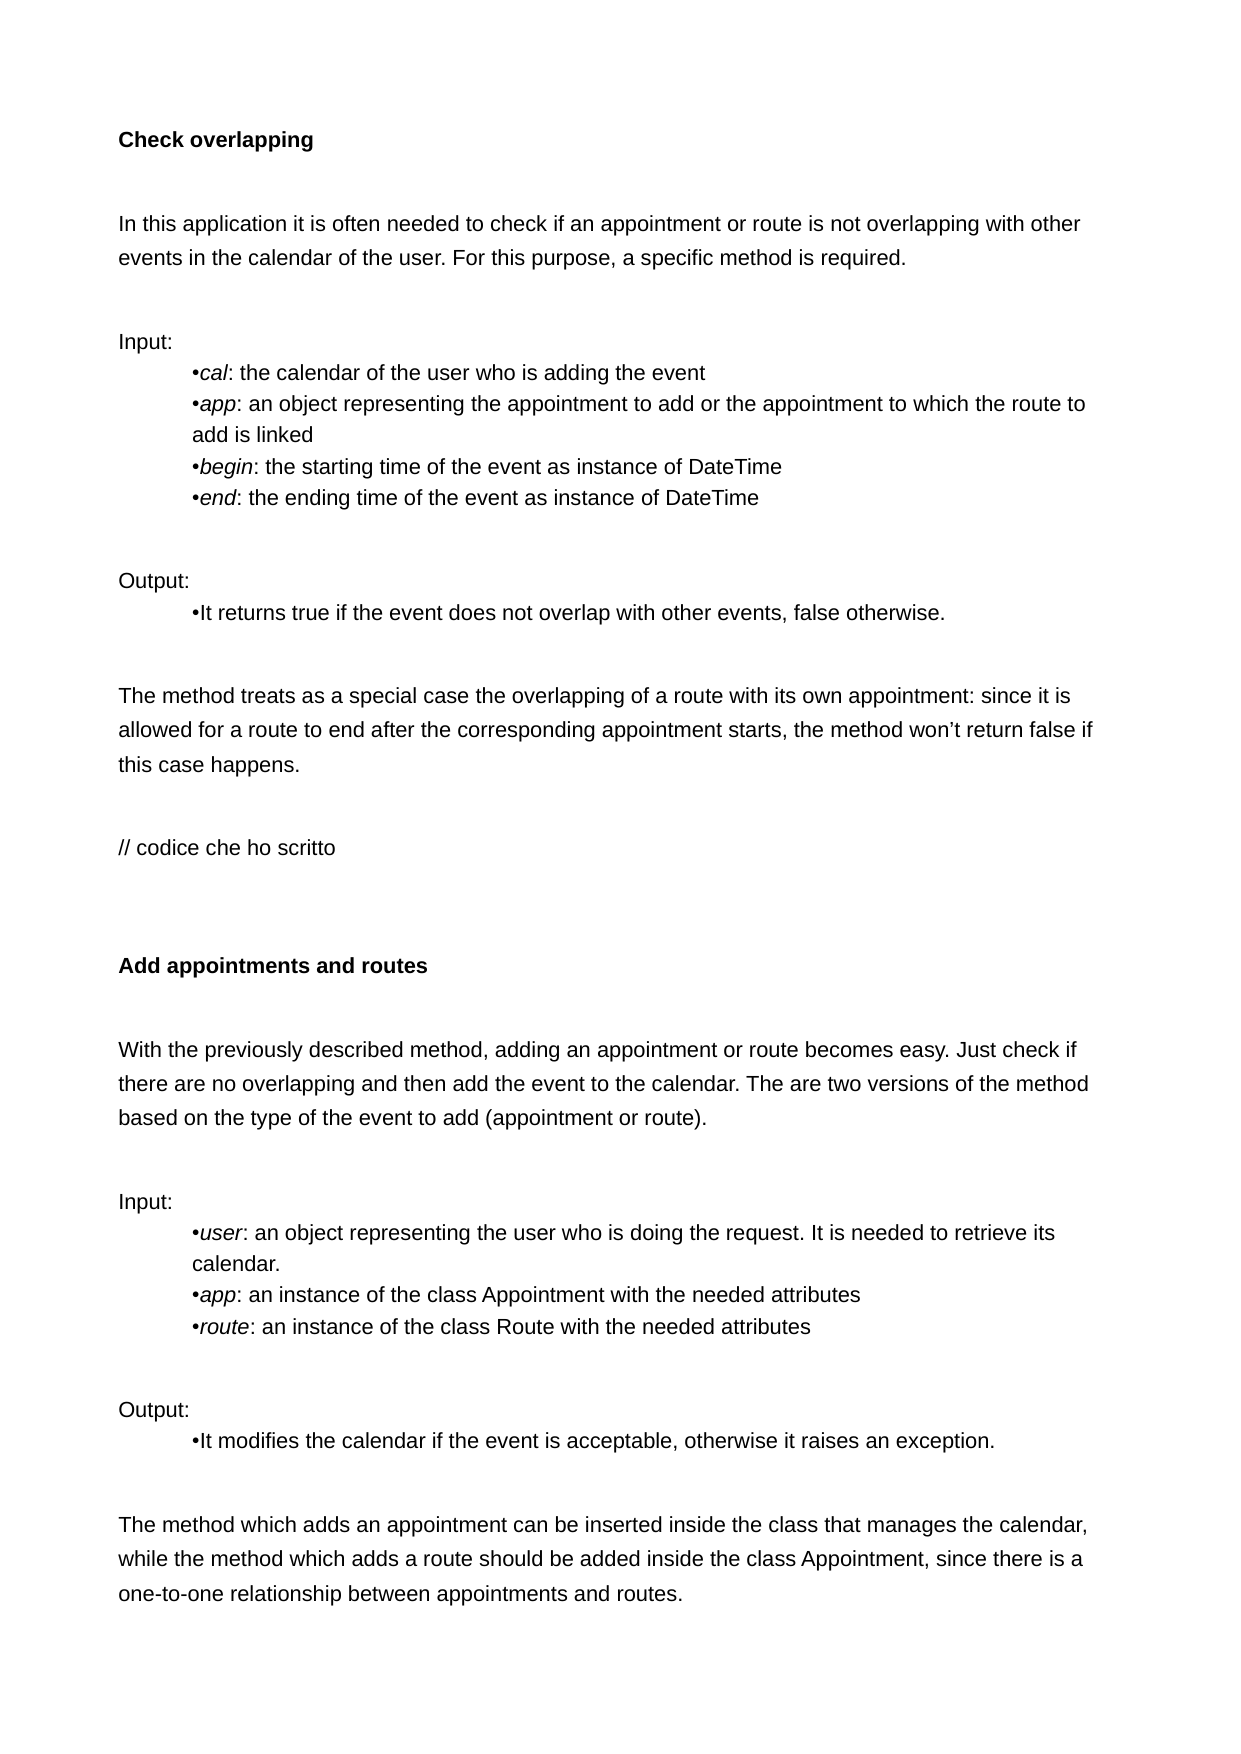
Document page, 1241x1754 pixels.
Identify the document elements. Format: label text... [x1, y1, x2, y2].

list begin: the starting time of the event as instance of DateTime [118, 447, 1122, 479]
text In this application it is often needed to check if an appointment or route is not overlapping with other events in the calendar of the user. For this purpose, a specific method is required. [118, 202, 1122, 270]
text Input: [118, 1179, 1122, 1214]
text Output: [118, 559, 1122, 593]
list app: an instance of the class Appointment with the needed attributes [118, 1276, 1122, 1308]
text The method which adds an appointment can be inserted inside the class that manages the calendar, while the method which adds a route should be added inside the class Appointment, since there is a one-to-one relationship between appointments and routes. [118, 1503, 1122, 1606]
list user: an object representing the user who is doing the request. It is needed to retrieve its calendar. [118, 1214, 1122, 1276]
text The method treats as a special case the overlapping of a route with its own appointment: since it is allowed for a route to end after the corresponding appointment starts, the method won’t return false if this case happens. [118, 674, 1122, 777]
text Add appointments and routes [118, 944, 1122, 978]
list It modifies the calendar if the event is acceptable, otherwise it raises an exception. [118, 1422, 1122, 1453]
list cal: the calendar of the user who is adding the event [118, 354, 1122, 385]
text // codice che ho scritto [118, 826, 1122, 860]
text With the previously described method, adding an appointment or route becomes easy. Just check if there are no overlapping and then add the event to the calendar. The are two versions of the method based on the type of the event to add (appointment or route). [118, 1027, 1122, 1130]
list app: an object representing the appointment to add or the appointment to which the route to add is linked [118, 385, 1122, 447]
list end: the ending time of the event as instance of DateTime [118, 479, 1122, 510]
list route: an instance of the class Route with the needed attributes [118, 1308, 1122, 1339]
text Check overlapping [118, 118, 1122, 152]
text Input: [118, 319, 1122, 354]
list It returns true if the event does not overlap with other events, false otherwise. [118, 593, 1122, 625]
text Output: [118, 1388, 1122, 1422]
